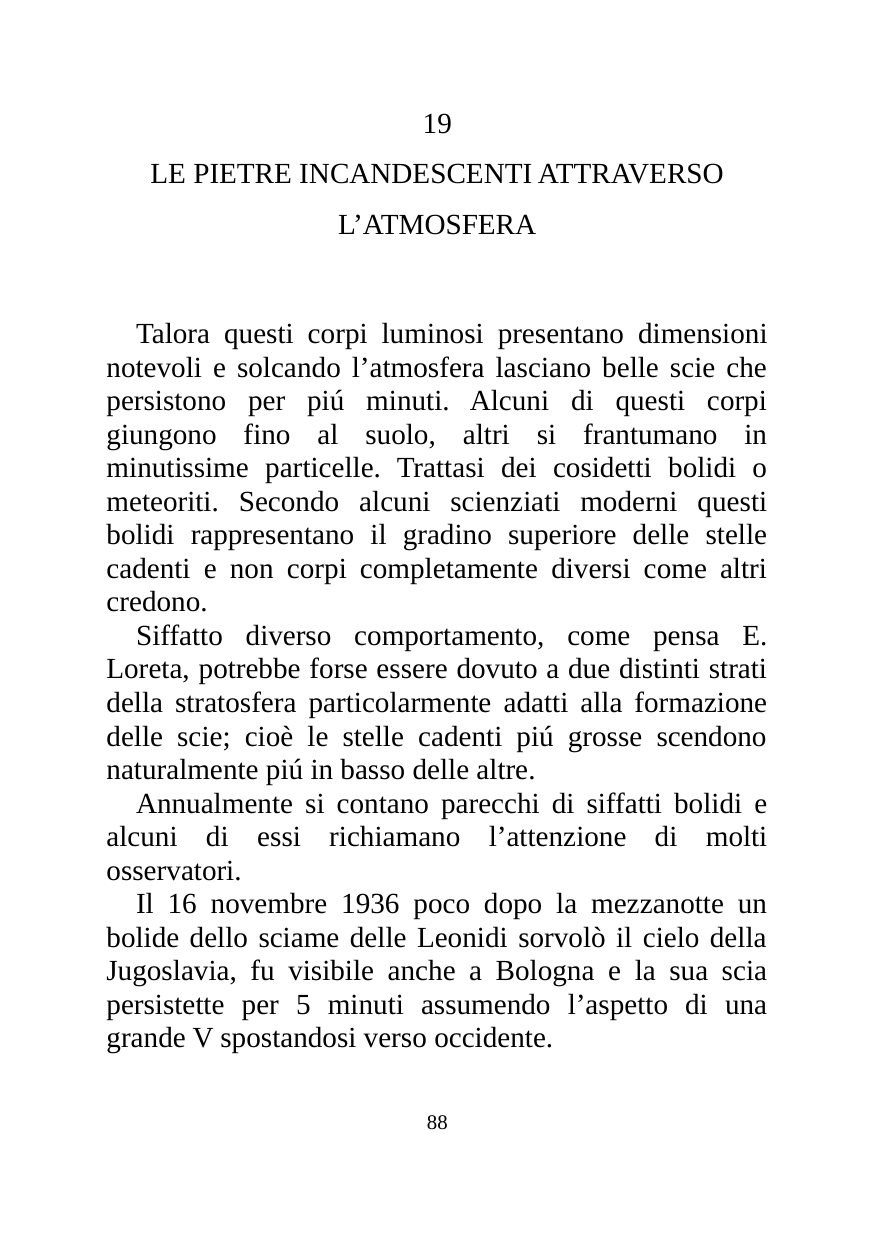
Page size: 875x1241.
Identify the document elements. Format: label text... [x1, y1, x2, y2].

text Il 16 novembre 1936 poco dopo la mezzanotte un bolide dello sciame delle Leonidi sorvolò il cielo della Jugoslavia, fu visibile anche a Bologna e la sua scia persistette per 5 minuti assumendo l’aspetto di una grande V spostandosi verso occidente. [106, 886, 768, 1054]
text Annualmente si contano parecchi di siffatti bolidi e alcuni di essi richiamano l’attenzione di molti osservatori. [106, 786, 768, 886]
text Talora questi corpi luminosi presentano dimensioni notevoli e solcando l’atmosfera lasciano belle scie che persistono per piú minuti. Alcuni di questi corpi giungono fino al suolo, altri si frantumano in minutissime particelle. Trattasi dei cosidetti bolidi o meteoriti. Secondo alcuni scienziati moderni questi bolidi rappresentano il gradino superiore delle stelle cadenti e non corpi completamente diversi come altri credono. [106, 316, 768, 618]
text Siffatto diverso comportamento, come pensa E. Loreta, potrebbe forse essere dovuto a due distinti strati della stratosfera particolarmente adatti alla formazione delle scie; cioè le stelle cadenti piú grosse scendono naturalmente piú in basso delle altre. [106, 618, 768, 786]
subtitle 19 LE PIETRE INCANDESCENTI ATTRAVERSO L’ATMOSFERA [106, 106, 768, 240]
